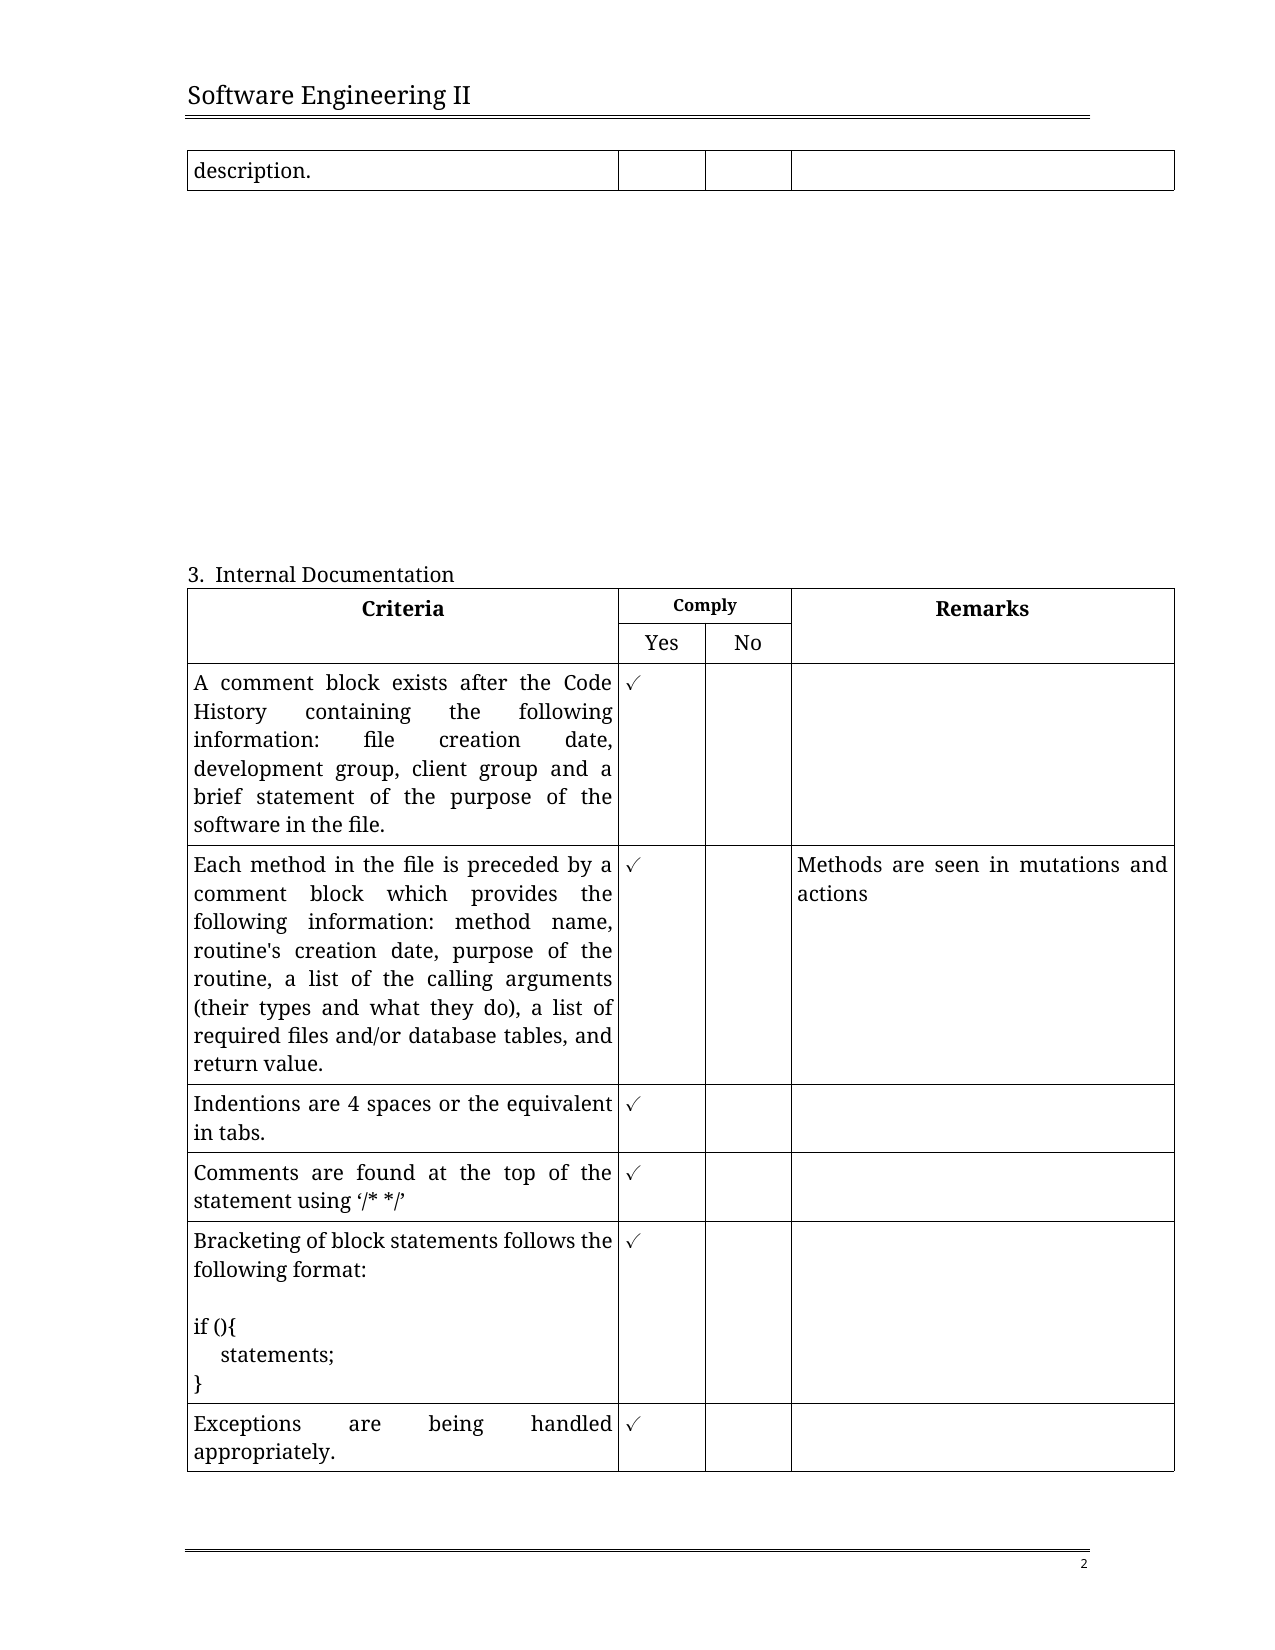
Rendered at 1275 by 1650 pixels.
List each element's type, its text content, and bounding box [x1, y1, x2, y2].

table_cell [706, 1404, 791, 1471]
table_cell [792, 1153, 1174, 1221]
table_cell [619, 151, 705, 190]
table_cell Bracketing of block statements follows the following format: if (){ statements; } [188, 1222, 618, 1403]
table_cell ✓ [619, 1153, 705, 1221]
table_cell ✓ [619, 1222, 705, 1403]
table_cell ✓ [619, 1404, 705, 1471]
table_cell [706, 1153, 791, 1221]
table_cell Yes [619, 624, 705, 662]
table_cell ✓ [619, 664, 705, 845]
table_cell ✓ [619, 1085, 705, 1152]
table_cell [706, 846, 791, 1084]
table_header Remarks [792, 589, 1174, 662]
table_cell A comment block exists after the Code History containing the following information: file creation date, development group, client group and a brief statement of the purpose of the software in the file. [188, 664, 618, 845]
table_cell description. [188, 151, 618, 190]
table_header Comply [619, 589, 791, 622]
table_cell [792, 151, 1174, 190]
table_cell Comments are found at the top of the statement using ‘/* */’ [188, 1153, 618, 1221]
table_cell [792, 1404, 1174, 1471]
table_header Criteria [188, 589, 618, 662]
table_cell [706, 151, 791, 190]
table_cell [706, 1222, 791, 1403]
table_cell [706, 1085, 791, 1152]
table_cell Methods are seen in mutations and actions [792, 846, 1174, 1084]
table_cell No [706, 624, 791, 662]
table_cell Indentions are 4 spaces or the equivalent in tabs. [188, 1085, 618, 1152]
table_cell ✓ [619, 846, 705, 1084]
table_cell [792, 1222, 1174, 1403]
table_cell [792, 664, 1174, 845]
table_cell Exceptions are being handled appropriately. [188, 1404, 618, 1471]
table_cell [706, 664, 791, 845]
table_cell [792, 1085, 1174, 1152]
table_cell Each method in the file is preceded by a comment block which provides the following information: method name, routine's creation date, purpose of the routine, a list of the calling arguments (their types and what they do), a list of required files and/or database tables, and return value. [188, 846, 618, 1084]
text 3. Internal Documentation [187, 560, 1087, 588]
